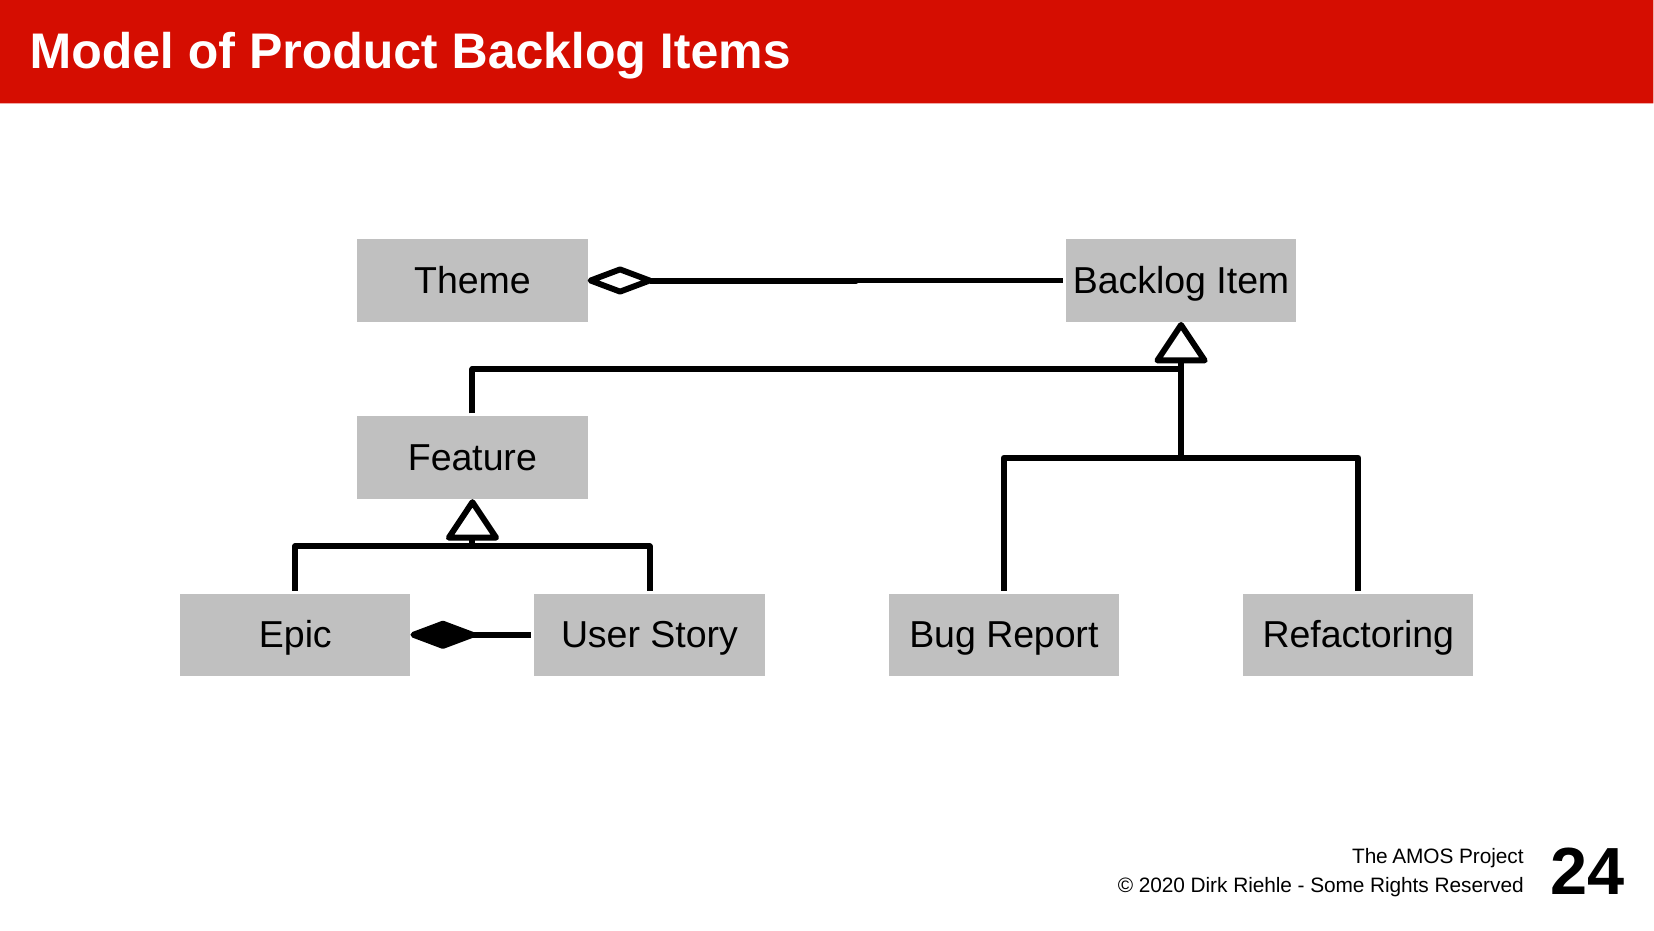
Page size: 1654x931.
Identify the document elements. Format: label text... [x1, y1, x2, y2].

title Model of Product Backlog Items [0, 0, 1654, 104]
text_box Theme [354, 236, 591, 325]
text_box User Story [531, 590, 768, 680]
text_box Bug Report [885, 590, 1123, 680]
text_box [413, 623, 472, 646]
text_box [1157, 324, 1205, 361]
text_box [448, 502, 497, 538]
text_box Refactoring [1240, 590, 1477, 680]
text_box Feature [354, 413, 591, 502]
text_box [590, 269, 650, 292]
text_box Epic [177, 590, 414, 680]
text_box Backlog Item [1062, 236, 1300, 325]
